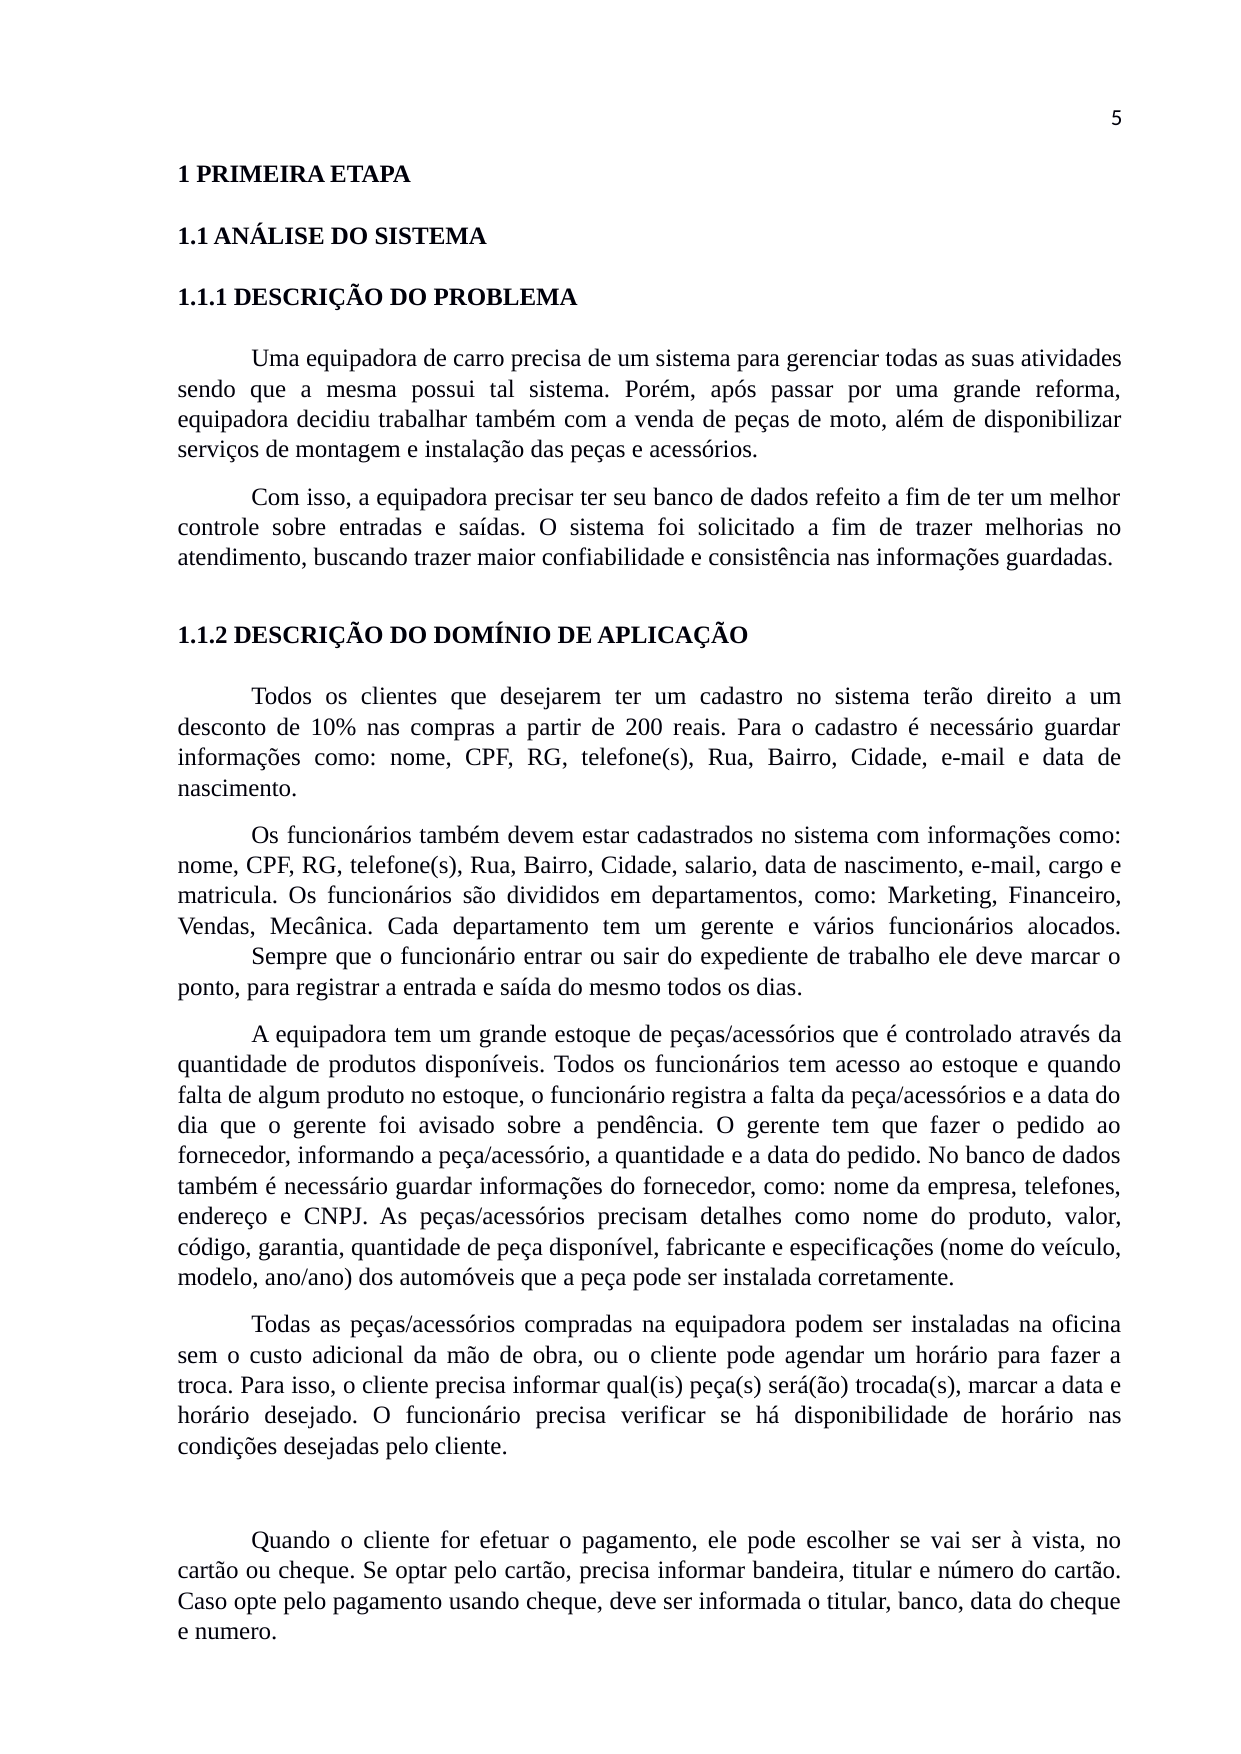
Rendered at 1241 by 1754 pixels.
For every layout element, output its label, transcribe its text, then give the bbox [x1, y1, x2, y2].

text A equipadora tem um grande estoque de peças/acessórios que é controlado através da quantidade de produtos disponíveis. Todos os funcionários tem acesso ao estoque e quando falta de algum produto no estoque, o funcionário registra a falta da peça/acessórios e a data do dia que o gerente foi avisado sobre a pendência. O gerente tem que fazer o pedido ao fornecedor, informando a peça/acessório, a quantidade e a data do pedido. No banco de dados também é necessário guardar informações do fornecedor, como: nome da empresa, telefones, endereço e CNPJ. As peças/acessórios precisam detalhes como nome do produto, valor, código, garantia, quantidade de peça disponível, fabricante e especificações (nome do veículo, modelo, ano/ano) dos automóveis que a peça pode ser instalada corretamente. [177, 1019, 1122, 1291]
subtitle 1.1 ANÁLISE DO SISTEMA [177, 221, 1122, 249]
subtitle 1 PRIMEIRA ETAPA [177, 159, 1122, 188]
subtitle 1.1.1 DESCRIÇÃO DO PROBLEMA [177, 282, 1122, 311]
text Os funcionários também devem estar cadastrados no sistema com informações como: nome, CPF, RG, telefone(s), Rua, Bairro, Cidade, salario, data de nascimento, e-mail, cargo e matricula. Os funcionários são divididos em departamentos, como: Marketing, Financeiro, Vendas, Mecânica. Cada departamento tem um gerente e vários funcionários alocados. Sempre que o funcionário entrar ou sair do expediente de trabalho ele deve marcar o ponto, para registrar a entrada e saída do mesmo todos os dias. [177, 820, 1122, 1001]
text Com isso, a equipadora precisar ter seu banco de dados refeito a fim de ter um melhor controle sobre entradas e saídas. O sistema foi solicitado a fim de trazer melhorias no atendimento, buscando trazer maior confiabilidade e consistência nas informações guardadas. [177, 482, 1122, 571]
text Todos os clientes que desejarem ter um cadastro no sistema terão direito a um desconto de 10% nas compras a partir de 200 reais. Para o cadastro é necessário guardar informações como: nome, CPF, RG, telefone(s), Rua, Bairro, Cidade, e-mail e data de nascimento. [177, 681, 1122, 801]
text Todas as peças/acessórios compradas na equipadora podem ser instaladas na oficina sem o custo adicional da mão de obra, ou o cliente pode agendar um horário para fazer a troca. Para isso, o cliente precisa informar qual(is) peça(s) será(ão) trocada(s), marcar a data e horário desejado. O funcionário precisa verificar se há disponibilidade de horário nas condições desejadas pelo cliente. [177, 1309, 1122, 1460]
text Uma equipadora de carro precisa de um sistema para gerenciar todas as suas atividades sendo que a mesma possui tal sistema. Porém, após passar por uma grande reforma, equipadora decidiu trabalhar também com a venda de peças de moto, além de disponibilizar serviços de montagem e instalação das peças e acessórios. [177, 343, 1122, 463]
text Quando o cliente for efetuar o pagamento, ele pode escolher se vai ser à vista, no cartão ou cheque. Se optar pelo cartão, precisa informar bandeira, titular e número do cartão. Caso opte pelo pagamento usando cheque, deve ser informada o titular, banco, data do cheque e numero. [177, 1525, 1122, 1645]
subtitle 1.1.2 DESCRIÇÃO DO DOMÍNIO DE APLICAÇÃO [177, 620, 1122, 649]
